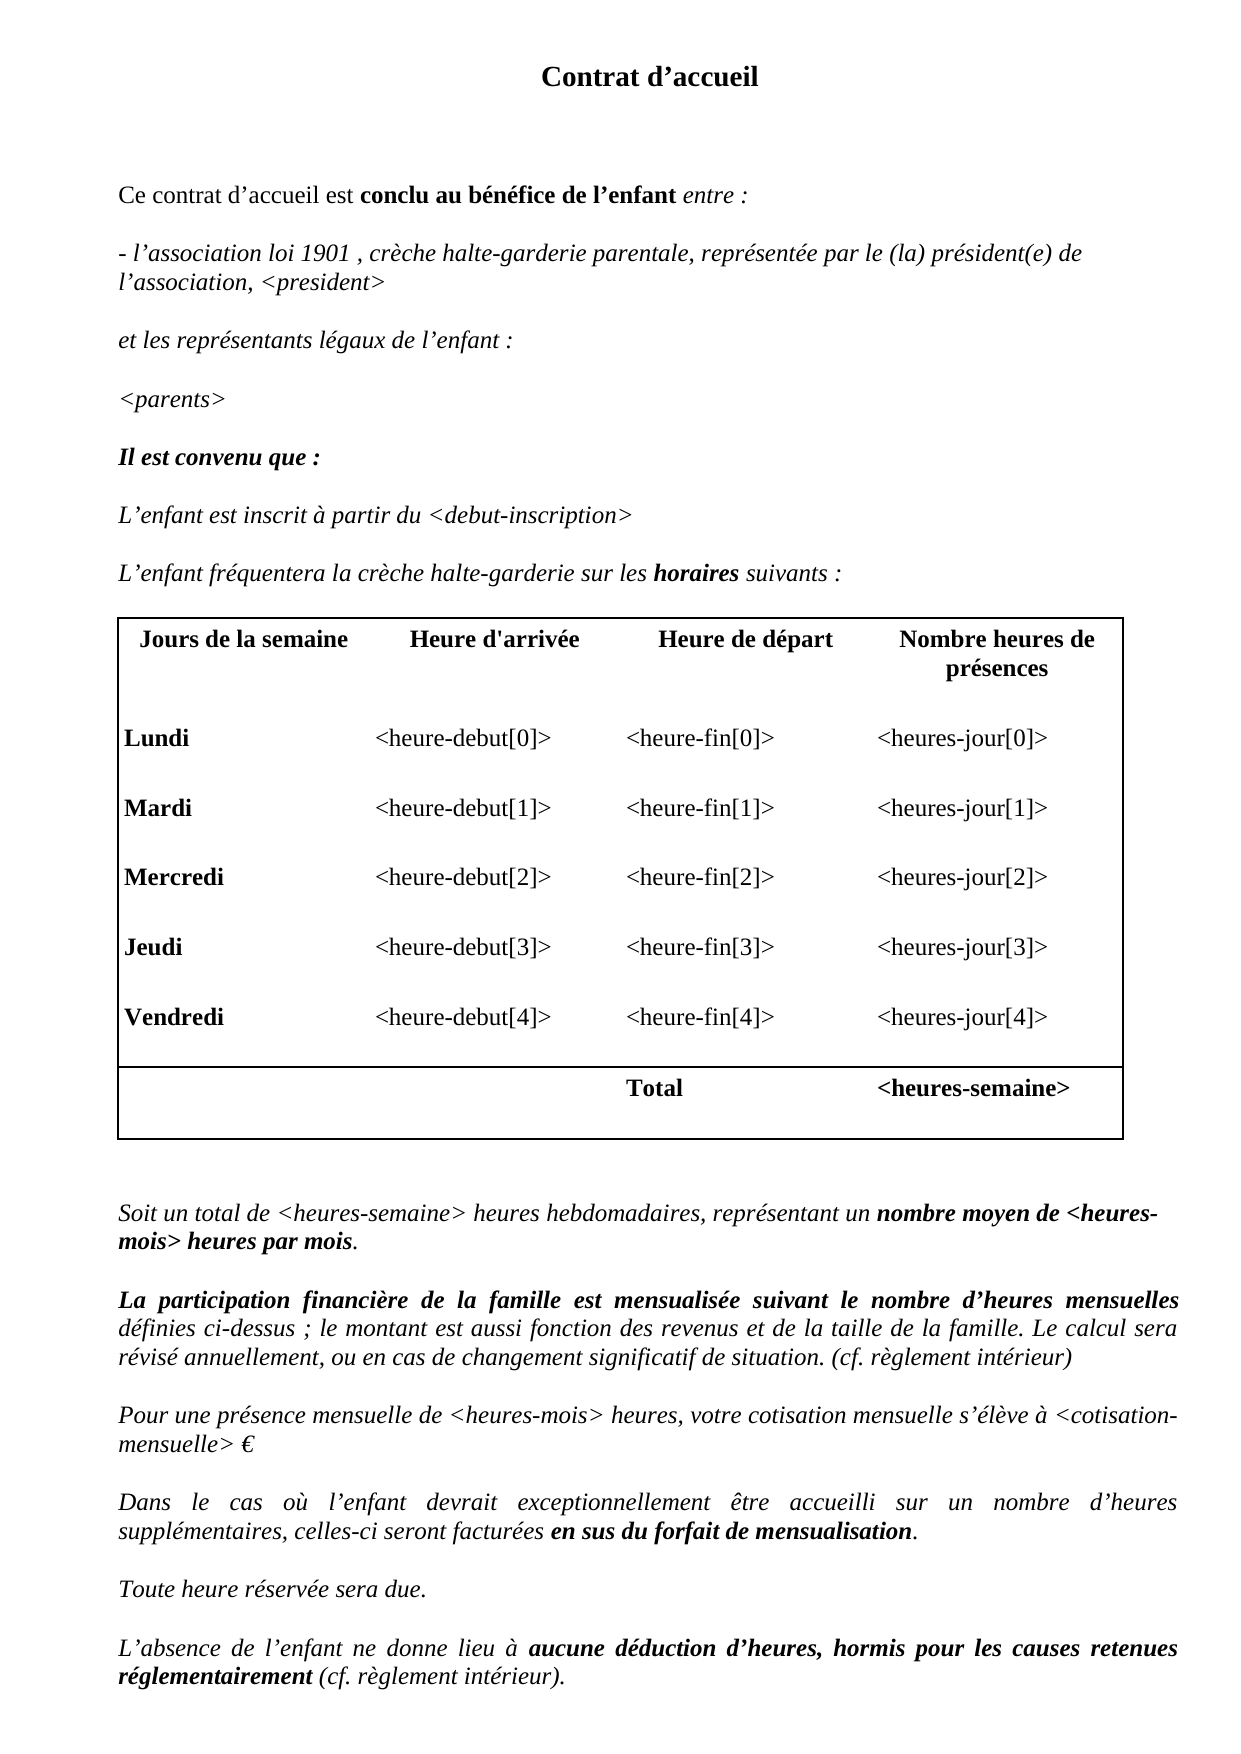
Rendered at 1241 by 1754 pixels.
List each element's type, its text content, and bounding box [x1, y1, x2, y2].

table_cell <heure-debut[2]> [369, 857, 620, 926]
table_cell Vendredi [119, 996, 369, 1066]
table_header Jours de la semaine [119, 619, 369, 717]
text L’absence de l’enfant ne donne lieu à aucune déduction d’heures, hormis pour les causes retenues réglementairement (cf. règlement intérieur). [118, 1633, 1181, 1690]
text et les représentants légaux de l’enfant : [118, 326, 1181, 354]
text L’enfant est inscrit à partir du <debut-inscription> [118, 500, 1181, 529]
table_cell <heure-fin[2]> [620, 857, 871, 926]
text <parents> [118, 384, 1181, 412]
text Contrat d’accueil [118, 59, 1181, 93]
table_cell <heure-debut[0]> [369, 717, 620, 787]
table_cell <heure-fin[0]> [620, 717, 871, 787]
text - l’association loi 1901 , crèche halte-garderie parentale, représentée par le (la) président(e) de l’association, <president> [118, 238, 1181, 296]
text Ce contrat d’accueil est conclu au bénéfice de l’enfant entre : [118, 180, 1181, 209]
table_header Heure de départ [620, 619, 871, 717]
table_cell <heure-debut[3]> [369, 926, 620, 996]
text La participation financière de la famille est mensualisée suivant le nombre d’heures mensuelles définies ci-dessus ; le montant est aussi fonction des revenus et de la taille de la famille. Le calcul sera révisé annuellement, ou en cas de changement significatif de situation. (cf. règlement intérieur) [118, 1285, 1181, 1371]
table_cell <heure-debut[4]> [369, 996, 620, 1066]
table_cell <heures-jour[2]> [871, 857, 1122, 926]
table_cell <heure-fin[4]> [620, 996, 871, 1066]
table_cell Total [620, 1068, 871, 1137]
table_cell <heures-jour[0]> [871, 717, 1122, 787]
text L’enfant fréquentera la crèche halte-garderie sur les horaires suivants : [118, 558, 1181, 587]
text Il est convenu que : [118, 442, 1181, 471]
table_header Nombre heures de présences [871, 619, 1122, 717]
table_cell Mercredi [119, 857, 369, 926]
table_cell <heures-semaine> [871, 1068, 1122, 1137]
table_cell <heures-jour[1]> [871, 787, 1122, 857]
table_cell <heures-jour[3]> [871, 926, 1122, 996]
table_cell Jeudi [119, 926, 369, 996]
table_header Heure d'arrivée [369, 619, 620, 717]
table_cell Lundi [119, 717, 369, 787]
table_cell Mardi [119, 787, 369, 857]
table_cell [369, 1068, 620, 1137]
table_cell <heures-jour[4]> [871, 996, 1122, 1066]
text Dans le cas où l’enfant devrait exceptionnellement être accueilli sur un nombre d’heures supplémentaires, celles-ci seront facturées en sus du forfait de mensualisation. [118, 1487, 1181, 1545]
text Pour une présence mensuelle de <heures-mois> heures, votre cotisation mensuelle s’élève à <cotisation-mensuelle> € [118, 1400, 1181, 1458]
table_cell [119, 1068, 369, 1137]
text Soit un total de <heures-semaine> heures hebdomadaires, représentant un nombre moyen de <heures-mois> heures par mois. [118, 1198, 1181, 1255]
text Toute heure réservée sera due. [118, 1574, 1181, 1603]
table_cell <heure-debut[1]> [369, 787, 620, 857]
table_cell <heure-fin[1]> [620, 787, 871, 857]
table_cell <heure-fin[3]> [620, 926, 871, 996]
